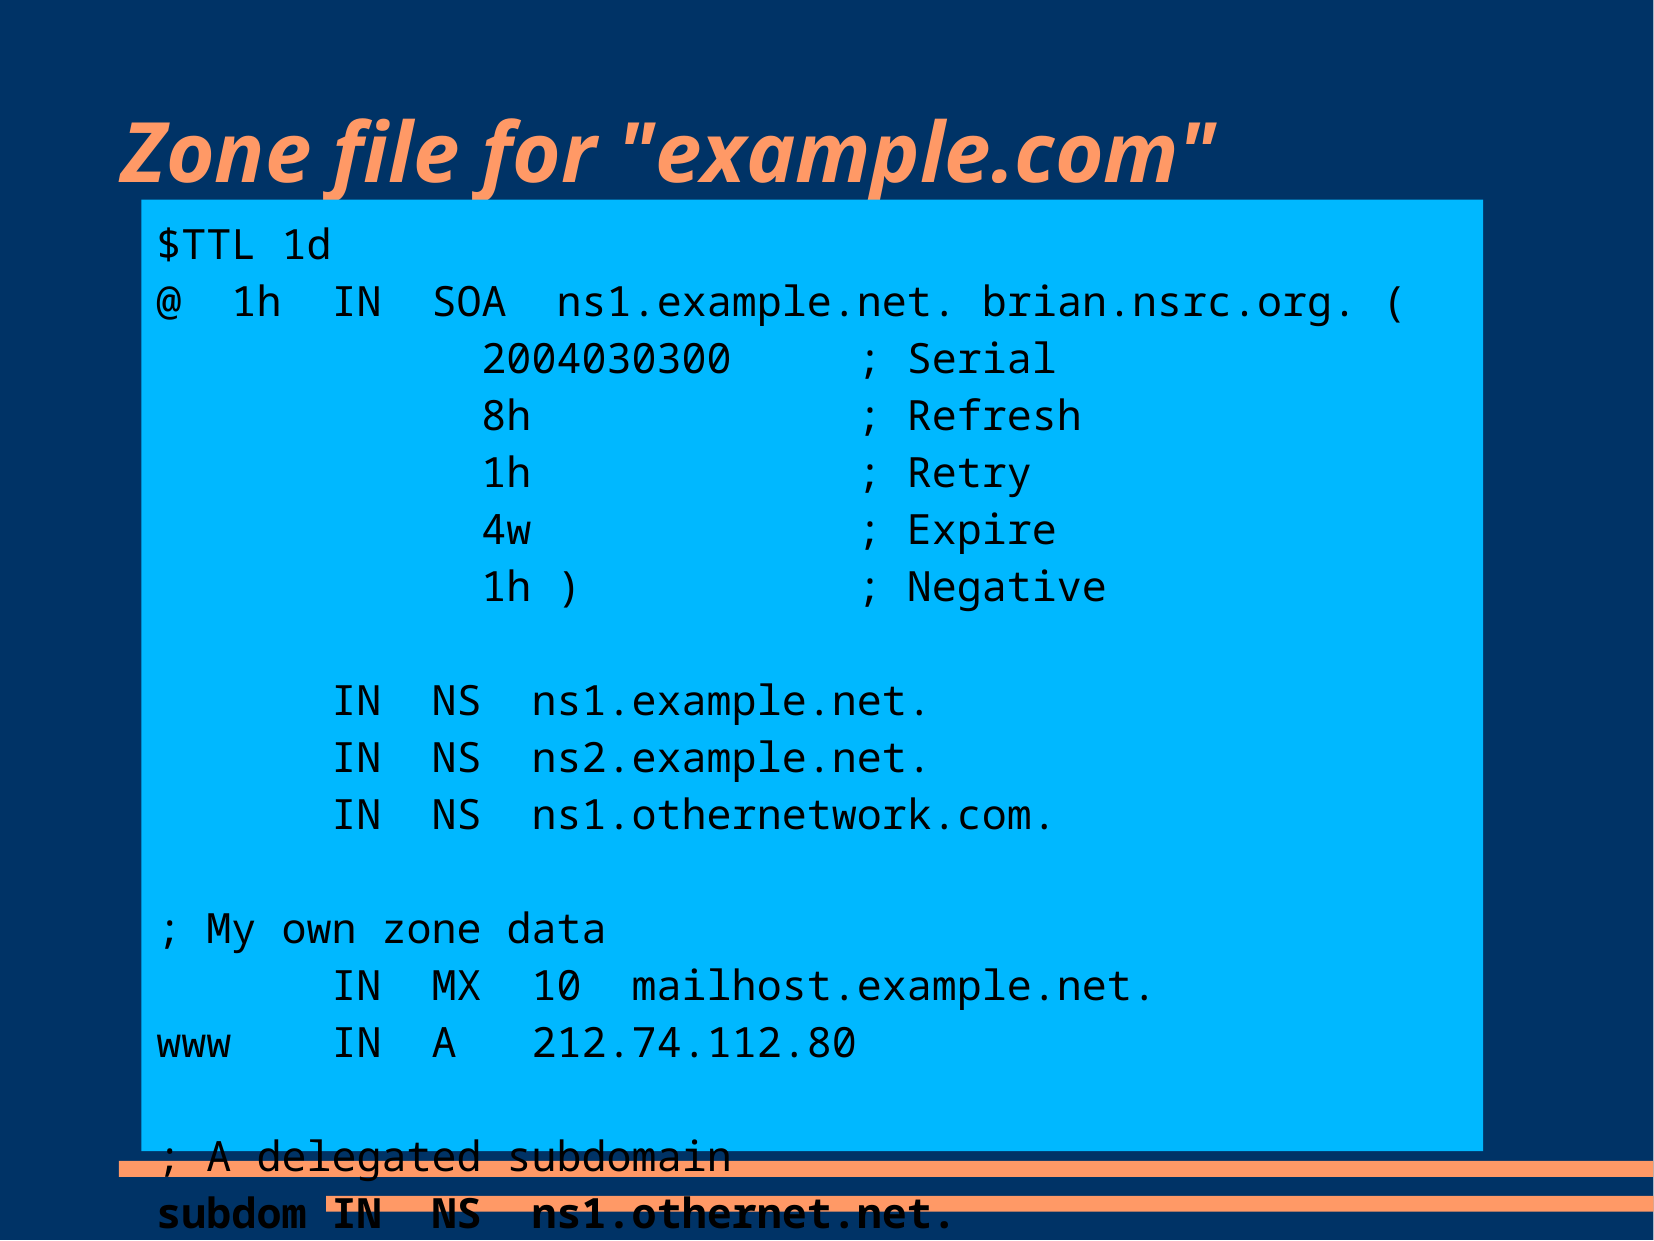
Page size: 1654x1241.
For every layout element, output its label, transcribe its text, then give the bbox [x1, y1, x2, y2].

title Zone file for "example.com" [121, 46, 1534, 254]
text_box $TTL 1d @ 1h IN SOA ns1.example.net. brian.nsrc.org. ( 2004030300 ; Serial 8h ; Refresh 1h ; Retry 4w ; Expire 1h ) ; Negative IN NS ns1.example.net. IN NS ns2.example.net. IN NS ns1.othernetwork.com. ; My own zone data IN MX 10 mailhost.example.net. www IN A 212.74.112.80 ; A delegated subdomain subdom IN NS ns1.othernet.net. IN NS ns2.othernet.net. [141, 199, 1484, 1152]
